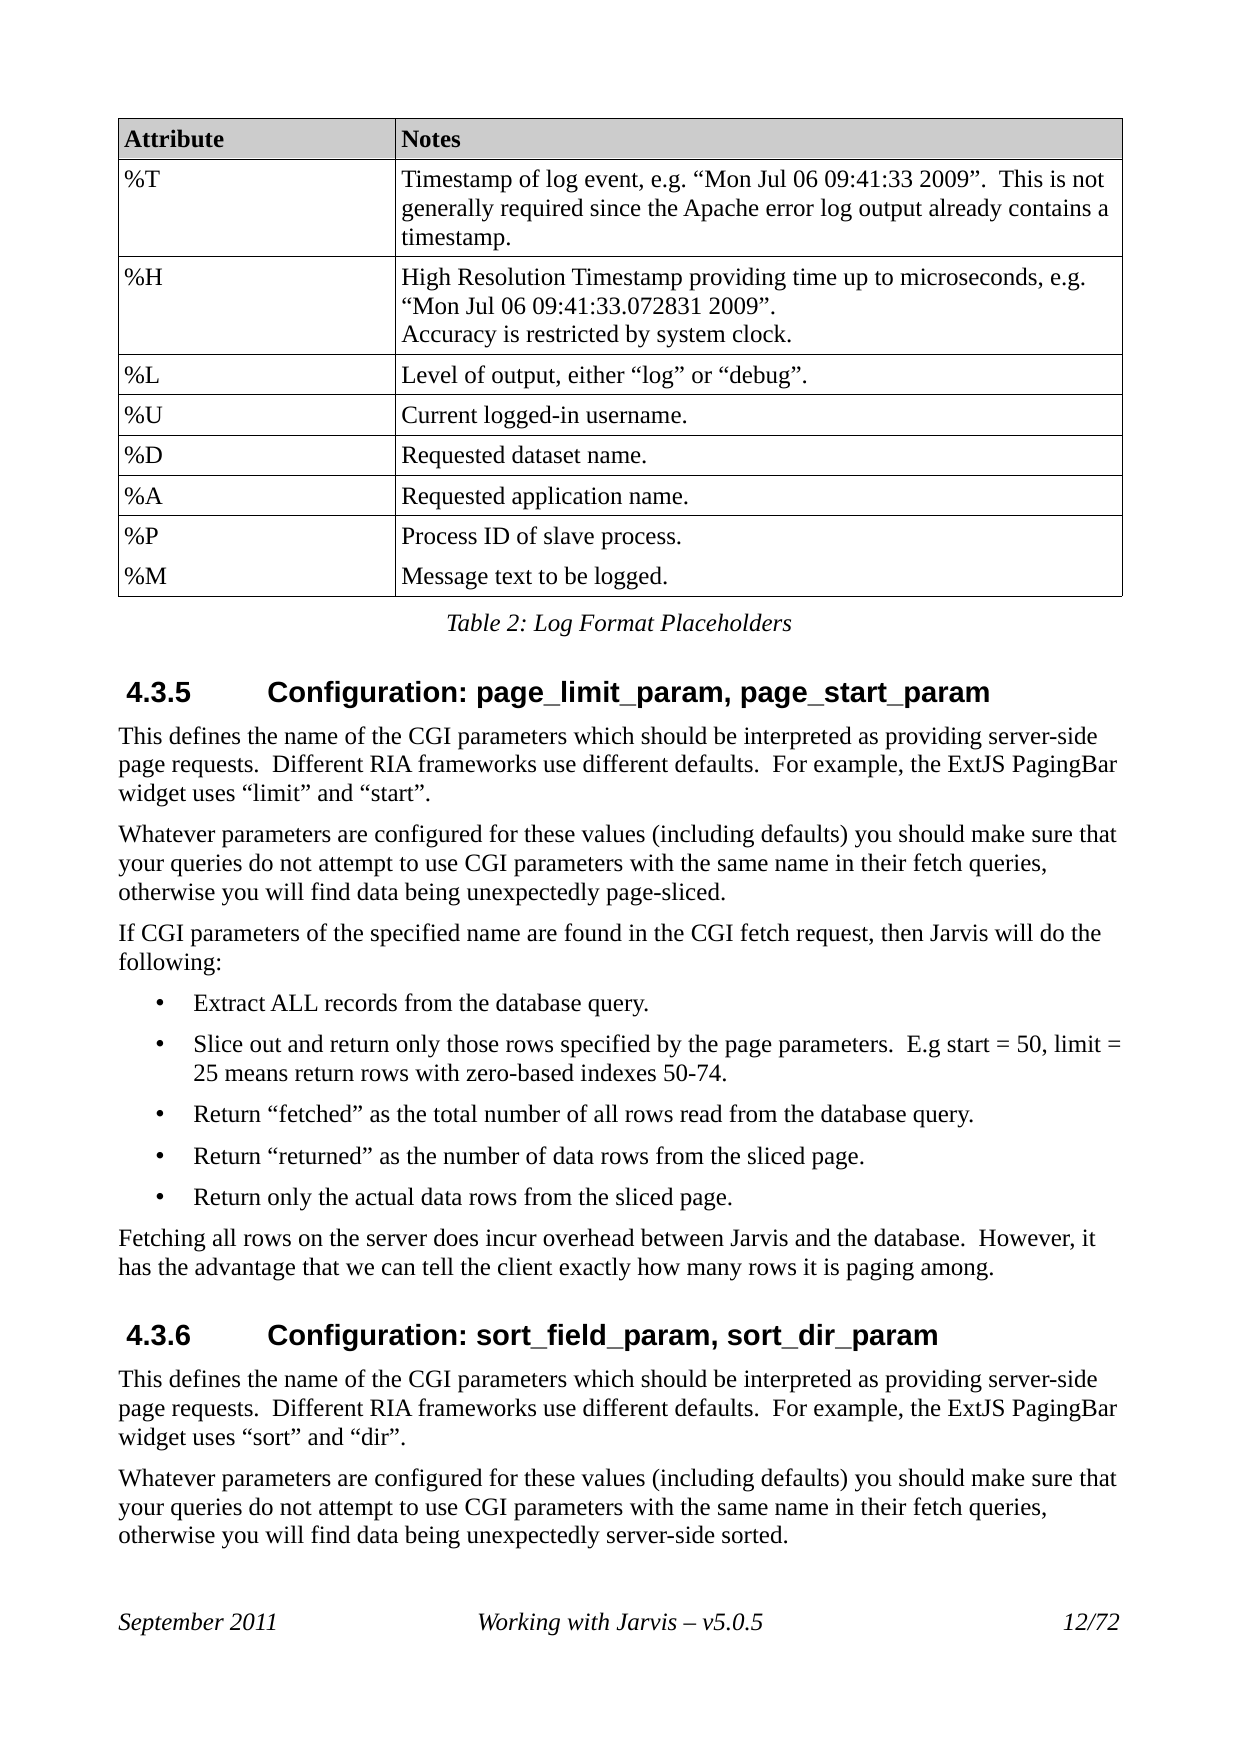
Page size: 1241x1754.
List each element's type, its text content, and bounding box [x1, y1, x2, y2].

list Return only the actual data rows from the sliced page. [156, 1182, 1122, 1211]
table_cell %M [119, 556, 395, 596]
text If CGI parameters of the specified name are found in the CGI fetch request, then Jarvis will do the following: [118, 918, 1122, 976]
list Return “fetched” as the total number of all rows read from the database query. [156, 1099, 1122, 1128]
text Fetching all rows on the server does incur overhead between Jarvis and the database. However, it has the advantage that we can tell the client exactly how many rows it is paging among. [118, 1223, 1122, 1281]
table_cell High Resolution Timestamp providing time up to microseconds, e.g. “Mon Jul 06 09:41:33.072831 2009”. Accuracy is restricted by system clock. [396, 257, 1122, 354]
table_cell %U [119, 395, 395, 435]
table_cell Level of output, either “log” or “debug”. [396, 355, 1122, 394]
table_cell Message text to be logged. [396, 556, 1122, 596]
text Table 2: Log Format Placeholders [118, 608, 1122, 637]
table_cell %D [119, 436, 395, 475]
subtitle Configuration: sort_field_param, sort_dir_param [118, 1318, 1122, 1352]
table_cell Timestamp of log event, e.g. “Mon Jul 06 09:41:33 2009”. This is not generally required since the Apache error log output already contains a timestamp. [396, 160, 1122, 256]
list Extract ALL records from the database query. [156, 988, 1122, 1017]
table_cell %H [119, 257, 395, 354]
table_cell %T [119, 160, 395, 256]
table_cell %P [119, 516, 395, 556]
table_cell Current logged-in username. [396, 395, 1122, 435]
table_cell Requested application name. [396, 476, 1122, 515]
text This defines the name of the CGI parameters which should be interpreted as providing server-side page requests. Different RIA frameworks use different defaults. For example, the ExtJS PagingBar widget uses “sort” and “dir”. [118, 1364, 1122, 1451]
table_cell Process ID of slave process. [396, 516, 1122, 556]
list Return “returned” as the number of data rows from the sliced page. [156, 1141, 1122, 1169]
text Whatever parameters are configured for these values (including defaults) you should make sure that your queries do not attempt to use CGI parameters with the same name in their fetch queries, otherwise you will find data being unexpectedly page-sliced. [118, 819, 1122, 906]
table_cell %L [119, 355, 395, 394]
subtitle Configuration: page_limit_param, page_start_param [118, 675, 1122, 708]
table_header Attribute [119, 119, 395, 158]
text This defines the name of the CGI parameters which should be interpreted as providing server-side page requests. Different RIA frameworks use different defaults. For example, the ExtJS PagingBar widget uses “limit” and “start”. [118, 721, 1122, 807]
table_cell Requested dataset name. [396, 436, 1122, 475]
table_cell %A [119, 476, 395, 515]
table_header Notes [396, 119, 1122, 158]
text Whatever parameters are configured for these values (including defaults) you should make sure that your queries do not attempt to use CGI parameters with the same name in their fetch queries, otherwise you will find data being unexpectedly server-side sorted. [118, 1463, 1122, 1549]
list Slice out and return only those rows specified by the page parameters. E.g start = 50, limit = 25 means return rows with zero-based indexes 50-74. [156, 1029, 1122, 1087]
